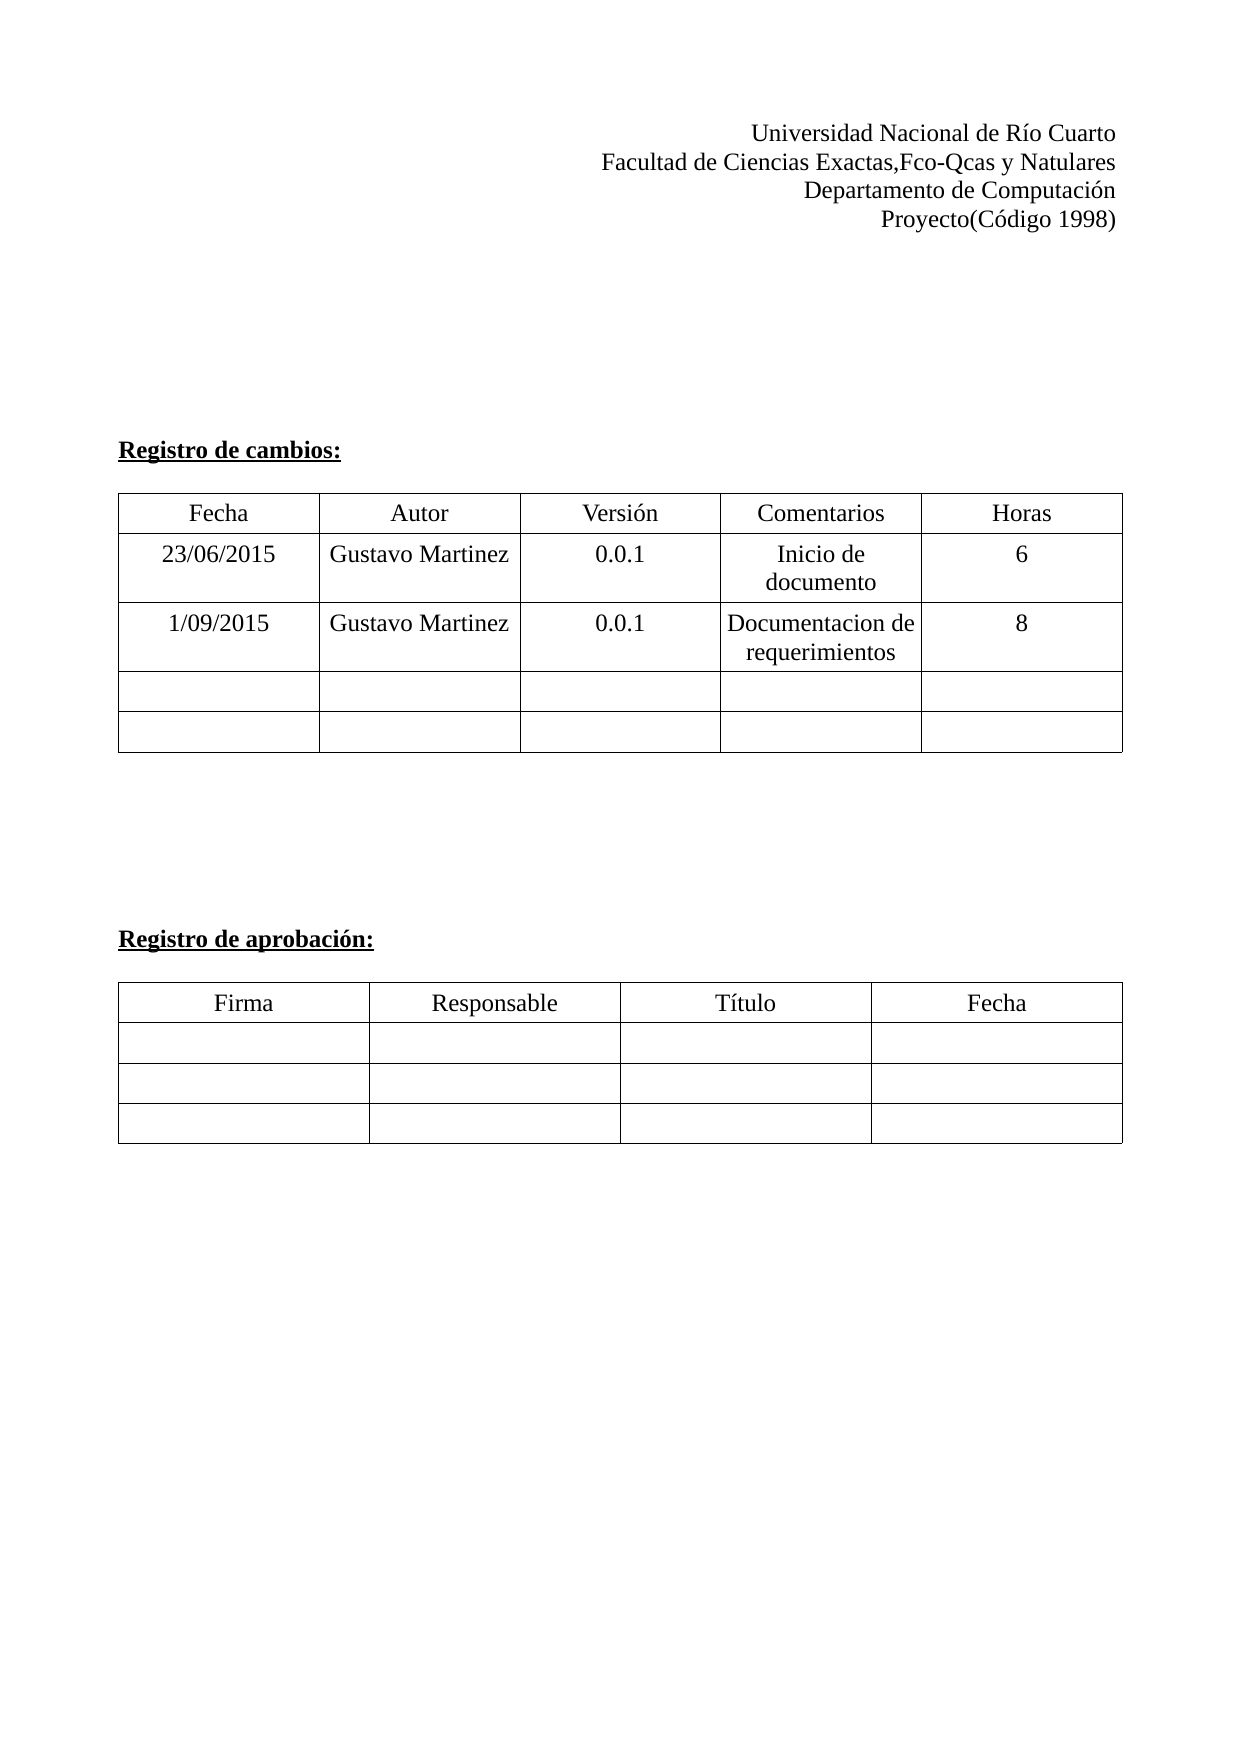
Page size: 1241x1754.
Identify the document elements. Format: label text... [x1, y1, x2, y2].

table_cell Gustavo Martinez [320, 603, 520, 671]
table_cell 0.0.1 [521, 603, 720, 671]
table_header Firma [119, 983, 369, 1022]
table_cell [872, 1104, 1122, 1143]
table_cell [370, 1064, 620, 1103]
table_header Autor [320, 494, 520, 533]
table_header Responsable [370, 983, 620, 1022]
table_header Fecha [872, 983, 1122, 1022]
table_cell [521, 672, 720, 711]
table_cell [521, 712, 720, 752]
table_cell [119, 1023, 369, 1062]
table_cell [370, 1023, 620, 1062]
table_cell [370, 1104, 620, 1143]
table_cell [922, 672, 1122, 711]
table_header Versión [521, 494, 720, 533]
table_cell 23/06/2015 [119, 534, 319, 602]
table_cell 0.0.1 [521, 534, 720, 602]
table_cell [872, 1023, 1122, 1062]
table_cell [872, 1064, 1122, 1103]
table_cell [119, 712, 319, 752]
text Registro de aprobación: [118, 924, 1122, 953]
table_header Comentarios [721, 494, 921, 533]
table_cell [119, 672, 319, 711]
table_cell [119, 1064, 369, 1103]
table_header Horas [922, 494, 1122, 533]
text Registro de cambios: [118, 435, 1122, 464]
table_cell [119, 1104, 369, 1143]
table_cell [621, 1104, 871, 1143]
table_cell [320, 672, 520, 711]
table_cell [621, 1023, 871, 1062]
table_cell 1/09/2015 [119, 603, 319, 671]
table_cell [721, 672, 921, 711]
table_cell [721, 712, 921, 752]
table_cell Inicio de documento [721, 534, 921, 602]
table_cell 8 [922, 603, 1122, 671]
table_header Título [621, 983, 871, 1022]
table_cell Documentacion de requerimientos [721, 603, 921, 671]
table_header Fecha [119, 494, 319, 533]
table_cell 6 [922, 534, 1122, 602]
table_cell [621, 1064, 871, 1103]
table_cell [320, 712, 520, 752]
table_cell Gustavo Martinez [320, 534, 520, 602]
table_cell [922, 712, 1122, 752]
